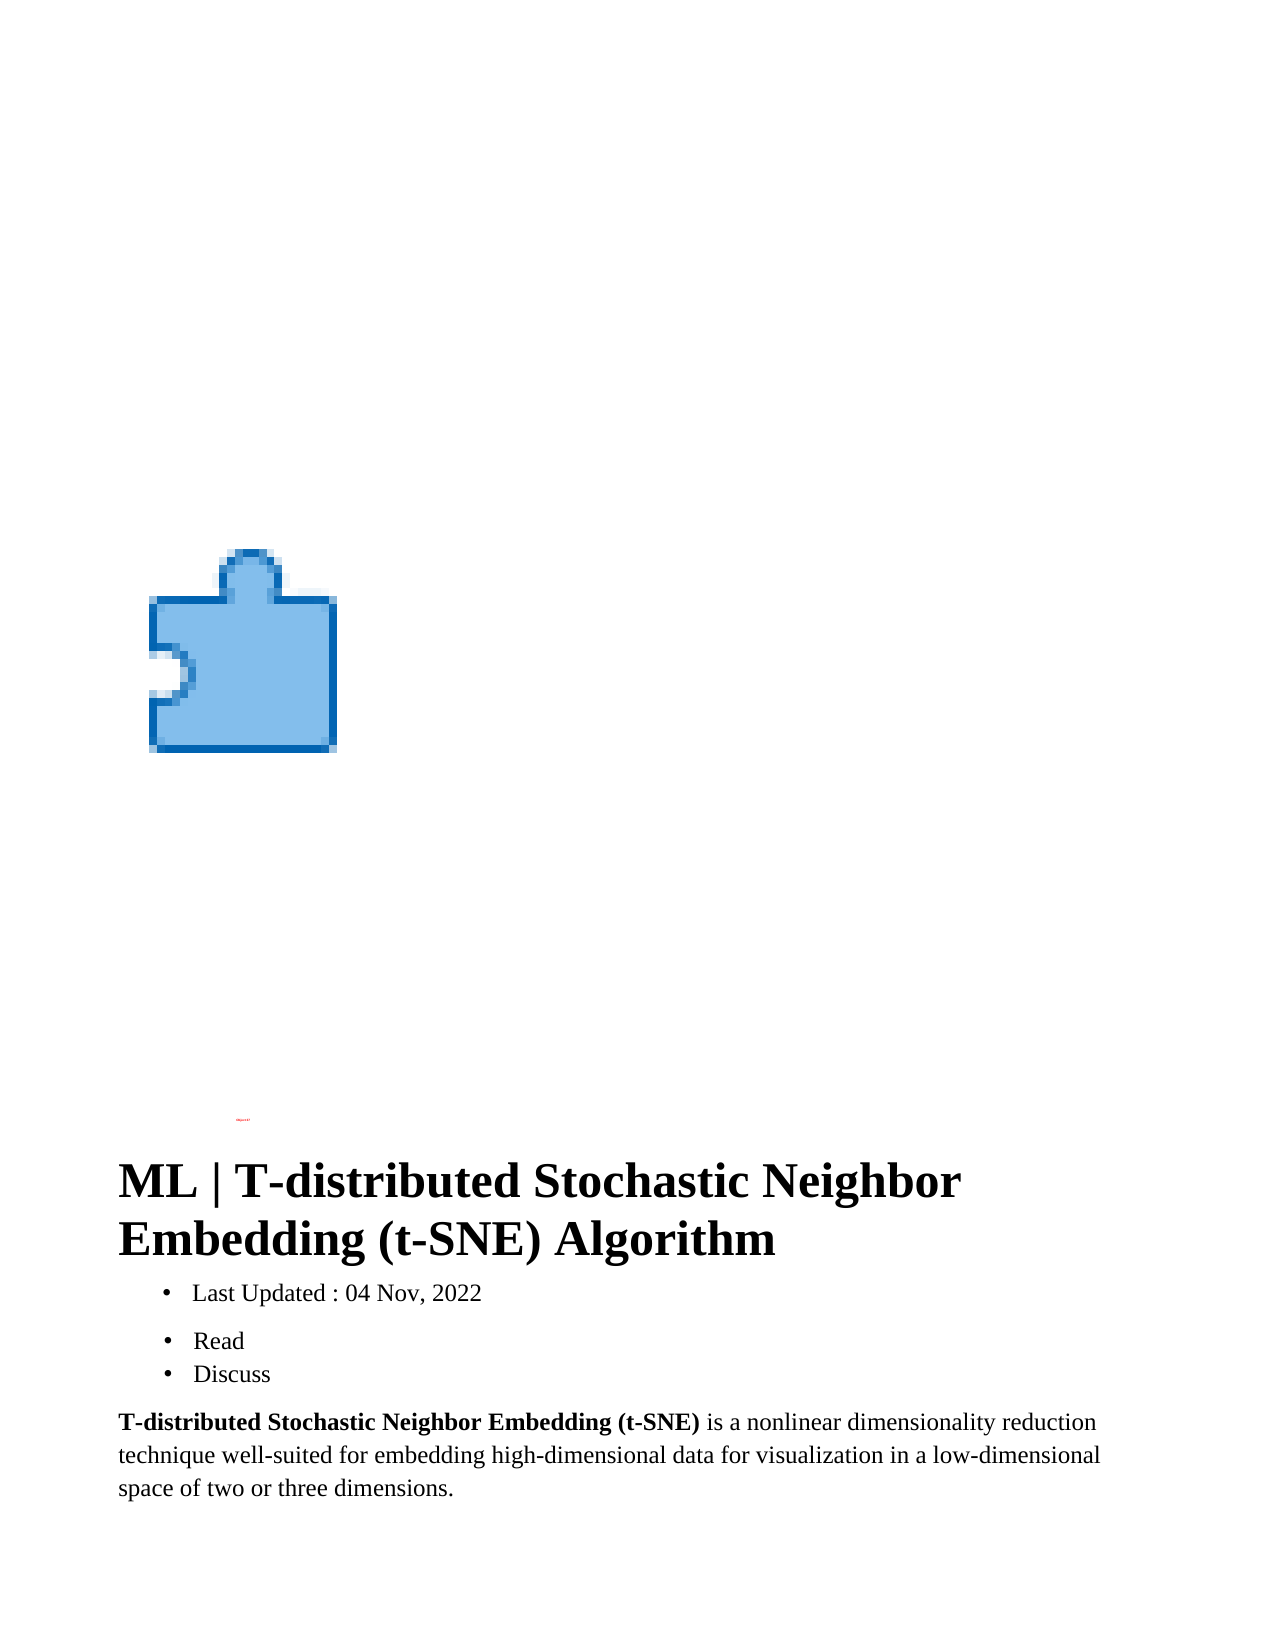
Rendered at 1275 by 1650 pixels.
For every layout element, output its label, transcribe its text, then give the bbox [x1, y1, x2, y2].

list Read [164, 1326, 1157, 1355]
subtitle ML | T-distributed Stochastic Neighbor Embedding (t-SNE) Algorithm [118, 1151, 1157, 1266]
list Discuss [164, 1359, 1157, 1388]
text T-distributed Stochastic Neighbor Embedding (t-SNE) is a nonlinear dimensionality reduction technique well-suited for embedding high-dimensional data for visualization in a low-dimensional space of two or three dimensions. [118, 1407, 1157, 1501]
list Last Updated : 04 Nov, 2022 [162, 1278, 1157, 1307]
